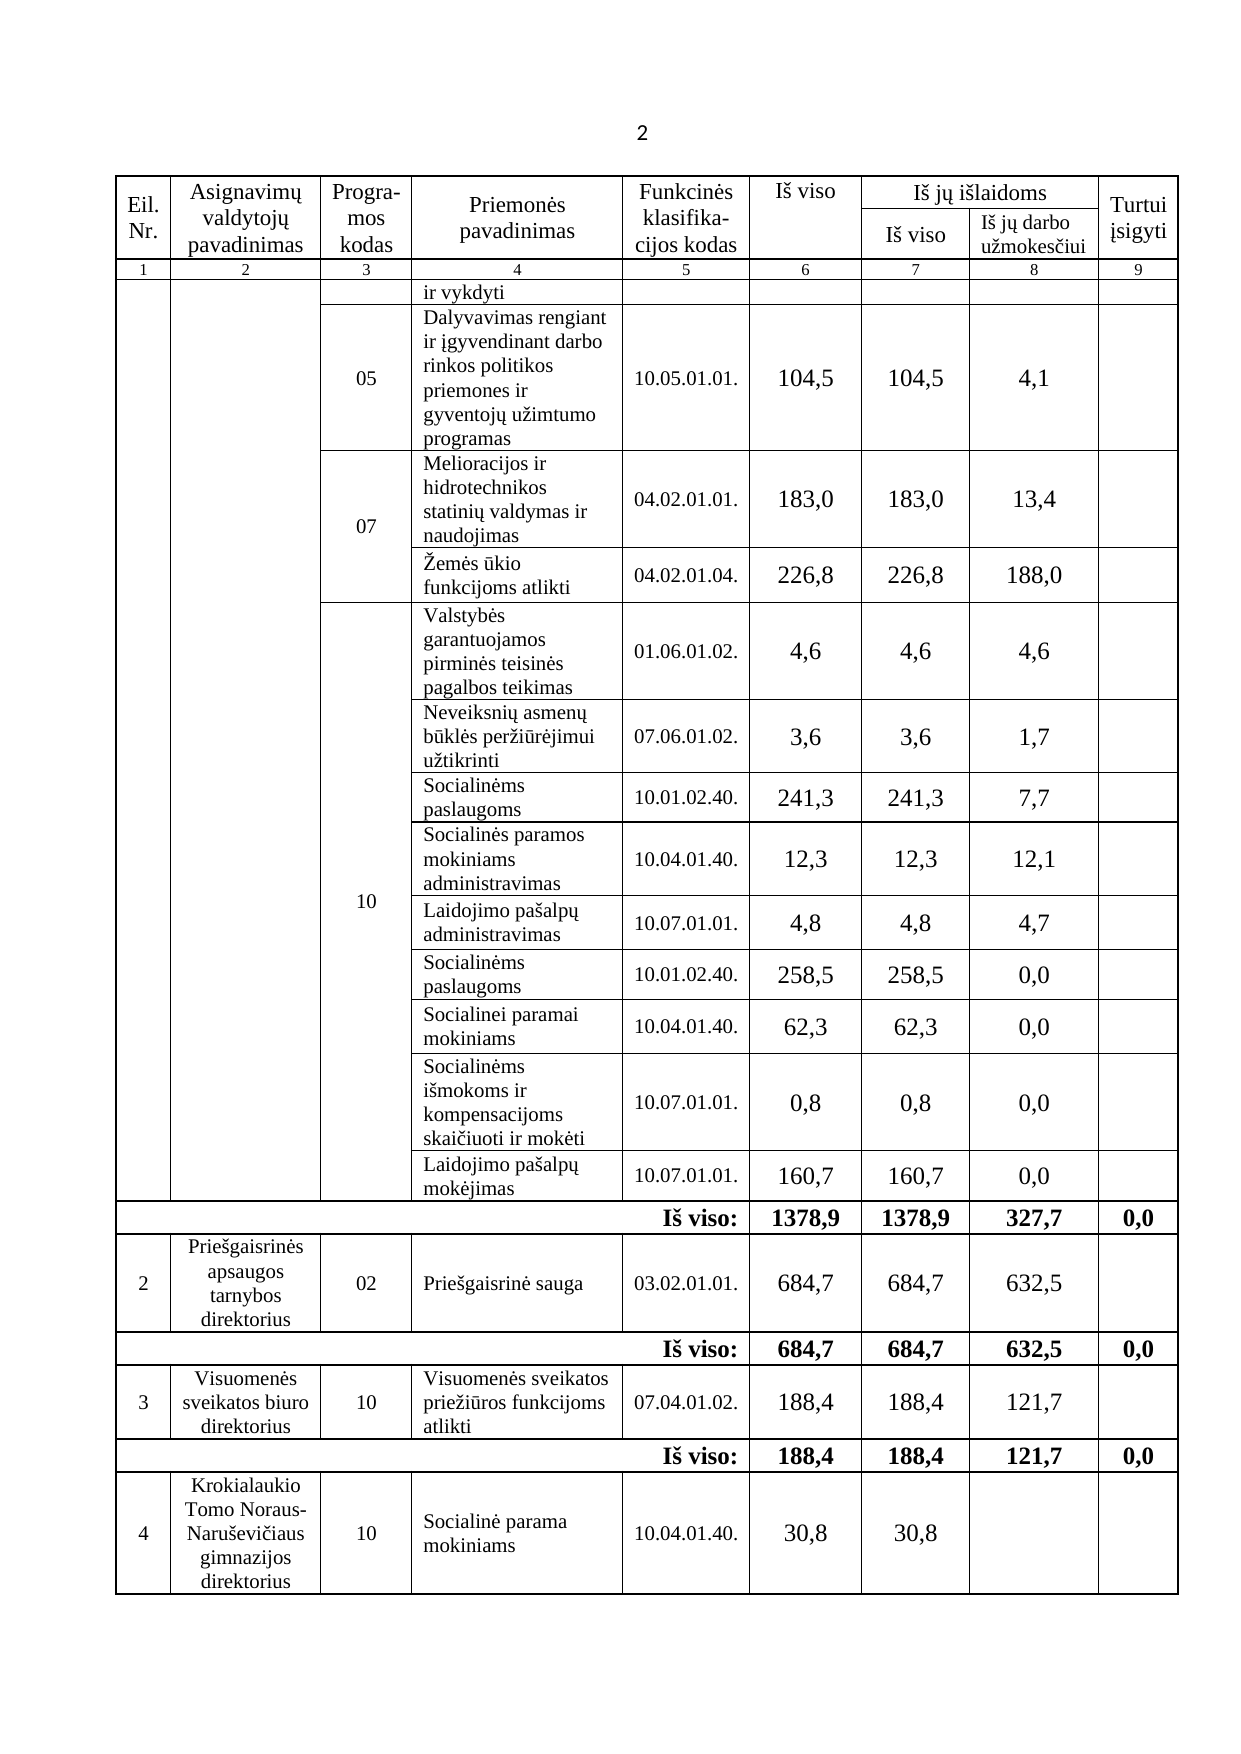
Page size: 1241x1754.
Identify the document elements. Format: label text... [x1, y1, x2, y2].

table_cell 258,5 [750, 950, 861, 998]
table_cell 1 [117, 260, 170, 279]
table_cell 3 [321, 260, 411, 279]
table_cell 10.05.01.01. [623, 305, 749, 450]
table_cell [1099, 451, 1177, 547]
table_cell 104,5 [862, 305, 969, 450]
table_cell [1099, 1151, 1177, 1199]
table_cell 1378,9 [750, 1202, 861, 1232]
table_cell Valstybės garantuojamos pirminės teisinės pagalbos teikimas [412, 603, 622, 699]
table_cell 4,7 [970, 896, 1098, 949]
table_cell 0,0 [1099, 1202, 1177, 1232]
table_cell 4 [412, 260, 622, 279]
table_cell Socialinė parama mokiniams [412, 1473, 622, 1593]
table_cell [750, 280, 861, 304]
table_cell 3,6 [750, 700, 861, 772]
table_cell 160,7 [750, 1151, 861, 1199]
table_cell [623, 280, 749, 304]
table_cell Socialinėms išmokoms ir kompensacijoms skaičiuoti ir mokėti [412, 1054, 622, 1150]
table_cell 07.04.01.02. [623, 1366, 749, 1438]
table_cell 0,8 [862, 1054, 969, 1150]
table_cell 632,5 [970, 1333, 1098, 1363]
table_header Turtui įsigyti [1099, 177, 1177, 258]
table_header Eil. Nr. [117, 177, 170, 258]
table_cell 30,8 [862, 1473, 969, 1593]
table_cell 0,0 [1099, 1333, 1177, 1363]
table_cell 1378,9 [862, 1202, 969, 1232]
table_cell 121,7 [970, 1366, 1098, 1438]
table_cell 13,4 [970, 451, 1098, 547]
table_cell 4 [117, 1473, 170, 1593]
table_cell 01.06.01.02. [623, 603, 749, 699]
table_cell 3,6 [862, 700, 969, 772]
table_cell 241,3 [862, 773, 969, 821]
table_cell 10 [321, 1366, 411, 1438]
table_cell [1099, 280, 1177, 304]
table_cell 4,1 [970, 305, 1098, 450]
table_cell [1099, 548, 1177, 602]
table_cell [1099, 1054, 1177, 1150]
table_header Iš jų išlaidoms [862, 177, 1098, 208]
table_cell [1099, 950, 1177, 998]
table_cell 188,0 [970, 548, 1098, 602]
table_cell Priešgaisrinė sauga [412, 1235, 622, 1331]
table_cell 104,5 [750, 305, 861, 450]
table_cell 07.06.01.02. [623, 700, 749, 772]
table_cell 07 [321, 451, 411, 602]
table_cell 684,7 [750, 1333, 861, 1363]
table_cell Socialinėms paslaugoms [412, 773, 622, 821]
table_cell [1099, 773, 1177, 821]
table_cell Iš viso: [117, 1333, 749, 1363]
table_cell 10.04.01.40. [623, 1473, 749, 1593]
table_cell 10.07.01.01. [623, 896, 749, 949]
table_cell 183,0 [750, 451, 861, 547]
table_cell 0,0 [970, 1054, 1098, 1150]
table_cell 30,8 [750, 1473, 861, 1593]
table_cell ir vykdyti [412, 280, 622, 304]
table_cell 4,8 [862, 896, 969, 949]
table_cell 05 [321, 305, 411, 450]
table_cell Iš viso: [117, 1440, 749, 1471]
table_cell 241,3 [750, 773, 861, 821]
table_cell Iš viso [862, 209, 969, 258]
table_cell 684,7 [750, 1235, 861, 1331]
table_header Priemonės pavadinimas [412, 177, 622, 258]
table_cell Laidojimo pašalpų mokėjimas [412, 1151, 622, 1199]
table_cell 2 [117, 1235, 170, 1331]
table_cell Dalyvavimas rengiant ir įgyvendinant darbo rinkos politikos priemones ir gyventojų užimtumo programas [412, 305, 622, 450]
table_cell 9 [1099, 260, 1177, 279]
table_cell 12,1 [970, 823, 1098, 894]
table_cell 632,5 [970, 1235, 1098, 1331]
table_cell 226,8 [750, 548, 861, 602]
table_cell 0,0 [970, 950, 1098, 998]
table_cell 327,7 [970, 1202, 1098, 1232]
table_cell 6 [750, 260, 861, 279]
table_cell Visuomenės sveikatos priežiūros funkcijoms atlikti [412, 1366, 622, 1438]
table_cell 62,3 [750, 1000, 861, 1053]
table_cell 1,7 [970, 700, 1098, 772]
table_cell 7 [862, 260, 969, 279]
table_cell [862, 280, 969, 304]
table_cell 188,4 [750, 1440, 861, 1471]
table_cell Iš viso: [117, 1202, 749, 1232]
table_header Asignavimų valdytojų pavadinimas [171, 177, 320, 258]
table_cell 10.04.01.40. [623, 823, 749, 894]
table_cell 188,4 [862, 1440, 969, 1471]
table_cell Socialinėms paslaugoms [412, 950, 622, 998]
table_header Funkcinės klasifika-cijos kodas [623, 177, 749, 258]
table_cell [1099, 305, 1177, 450]
table_cell 3 [117, 1366, 170, 1438]
table_cell [321, 280, 411, 304]
table_cell [1099, 603, 1177, 699]
table_cell Visuomenės sveikatos biuro direktorius [171, 1366, 320, 1438]
table_header Progra-mos kodas [321, 177, 411, 258]
table_cell Krokialaukio Tomo Noraus-Naruševičiaus gimnazijos direktorius [171, 1473, 320, 1593]
table_cell 4,8 [750, 896, 861, 949]
table_cell 188,4 [750, 1366, 861, 1438]
table_cell 10.04.01.40. [623, 1000, 749, 1053]
table_cell 0,0 [970, 1151, 1098, 1199]
table_cell 0,0 [970, 1000, 1098, 1053]
table_cell 684,7 [862, 1235, 969, 1331]
table_cell 10.01.02.40. [623, 773, 749, 821]
table_cell 4,6 [750, 603, 861, 699]
table_cell 04.02.01.04. [623, 548, 749, 602]
table_cell [970, 280, 1098, 304]
table_cell 10 [321, 603, 411, 1199]
table_header Iš viso [750, 177, 861, 258]
table_cell 10.01.02.40. [623, 950, 749, 998]
table_cell 7,7 [970, 773, 1098, 821]
table_cell [1099, 700, 1177, 772]
table_cell 0,8 [750, 1054, 861, 1150]
table_cell 183,0 [862, 451, 969, 547]
table_cell [171, 280, 320, 1199]
table_cell 188,4 [862, 1366, 969, 1438]
table_cell 5 [623, 260, 749, 279]
table_cell 8 [970, 260, 1098, 279]
table_cell 04.02.01.01. [623, 451, 749, 547]
table_cell [1099, 1366, 1177, 1438]
table_cell [1099, 1235, 1177, 1331]
table_cell [117, 280, 170, 1199]
table_cell 10 [321, 1473, 411, 1593]
table_cell 684,7 [862, 1333, 969, 1363]
table_cell Neveiksnių asmenų būklės peržiūrėjimui užtikrinti [412, 700, 622, 772]
table_cell Žemės ūkio funkcijoms atlikti [412, 548, 622, 602]
table_cell 02 [321, 1235, 411, 1331]
table_cell [1099, 823, 1177, 894]
table_cell Laidojimo pašalpų administravimas [412, 896, 622, 949]
table_cell Melioracijos ir hidrotechnikos statinių valdymas ir naudojimas [412, 451, 622, 547]
table_cell [1099, 896, 1177, 949]
table_cell 12,3 [750, 823, 861, 894]
table_cell 121,7 [970, 1440, 1098, 1471]
table_cell 12,3 [862, 823, 969, 894]
table_cell Priešgaisrinės apsaugos tarnybos direktorius [171, 1235, 320, 1331]
table_cell 10.07.01.01. [623, 1151, 749, 1199]
table_cell [1099, 1473, 1177, 1593]
table_cell 258,5 [862, 950, 969, 998]
table_cell 4,6 [970, 603, 1098, 699]
table_cell [1099, 1000, 1177, 1053]
table_cell 2 [171, 260, 320, 279]
table_cell 10.07.01.01. [623, 1054, 749, 1150]
table_cell [970, 1473, 1098, 1593]
table_cell 62,3 [862, 1000, 969, 1053]
table_cell 160,7 [862, 1151, 969, 1199]
table_cell 4,6 [862, 603, 969, 699]
table_cell Socialinės paramos mokiniams administravimas [412, 823, 622, 894]
table_cell Iš jų darbo užmokesčiui [970, 209, 1098, 258]
table_cell 226,8 [862, 548, 969, 602]
table_cell Socialinei paramai mokiniams [412, 1000, 622, 1053]
table_cell 03.02.01.01. [623, 1235, 749, 1331]
table_cell 0,0 [1099, 1440, 1177, 1471]
